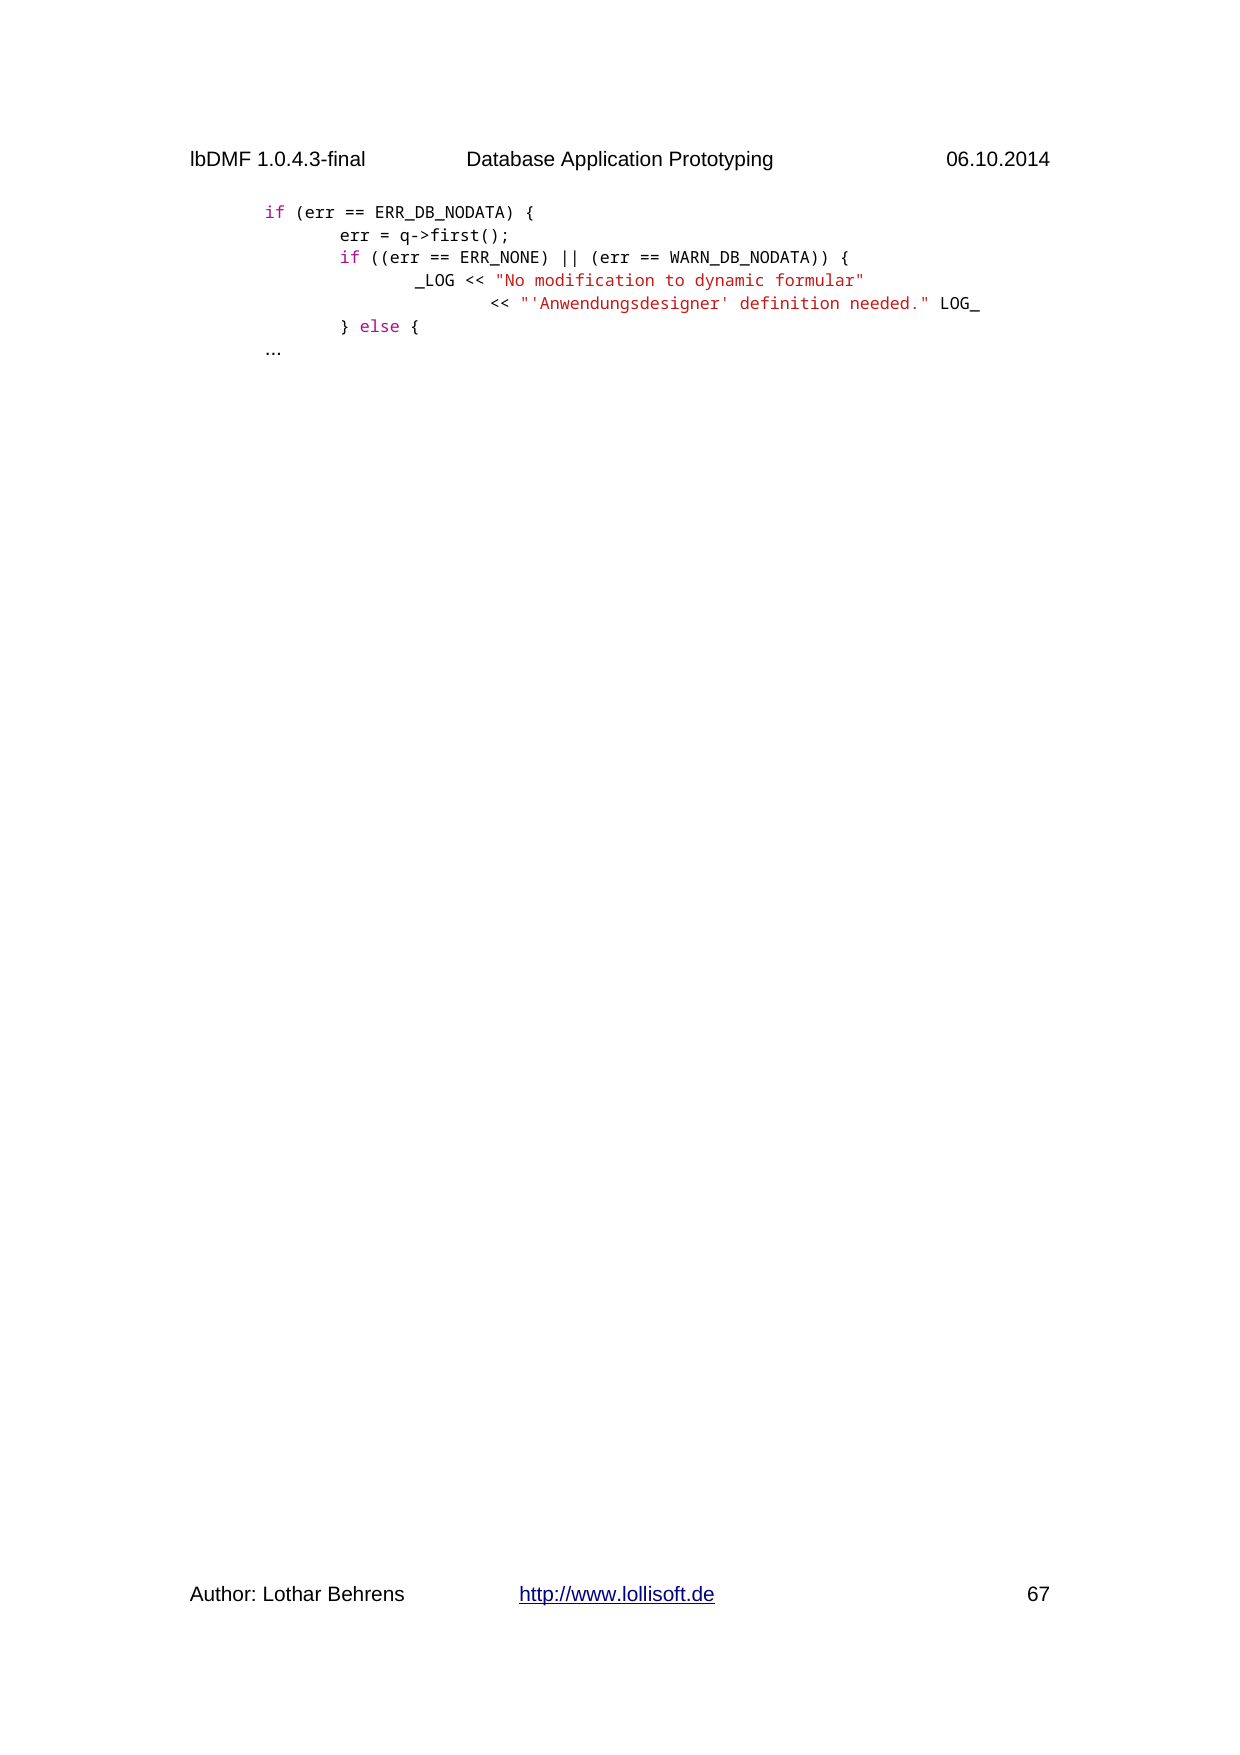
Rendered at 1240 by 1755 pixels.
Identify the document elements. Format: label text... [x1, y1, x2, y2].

text ... [189, 337, 1050, 360]
text _LOG << "No modification to dynamic formular" [189, 269, 1050, 291]
text } else { [189, 314, 1050, 337]
text if (err == ERR_DB_NODATA) { [189, 201, 1050, 223]
text err = q->first(); [189, 223, 1050, 246]
text if ((err == ERR_NONE) || (err == WARN_DB_NODATA)) { [189, 246, 1050, 269]
text << "'Anwendungsdesigner' definition needed." LOG_ [189, 291, 1050, 314]
